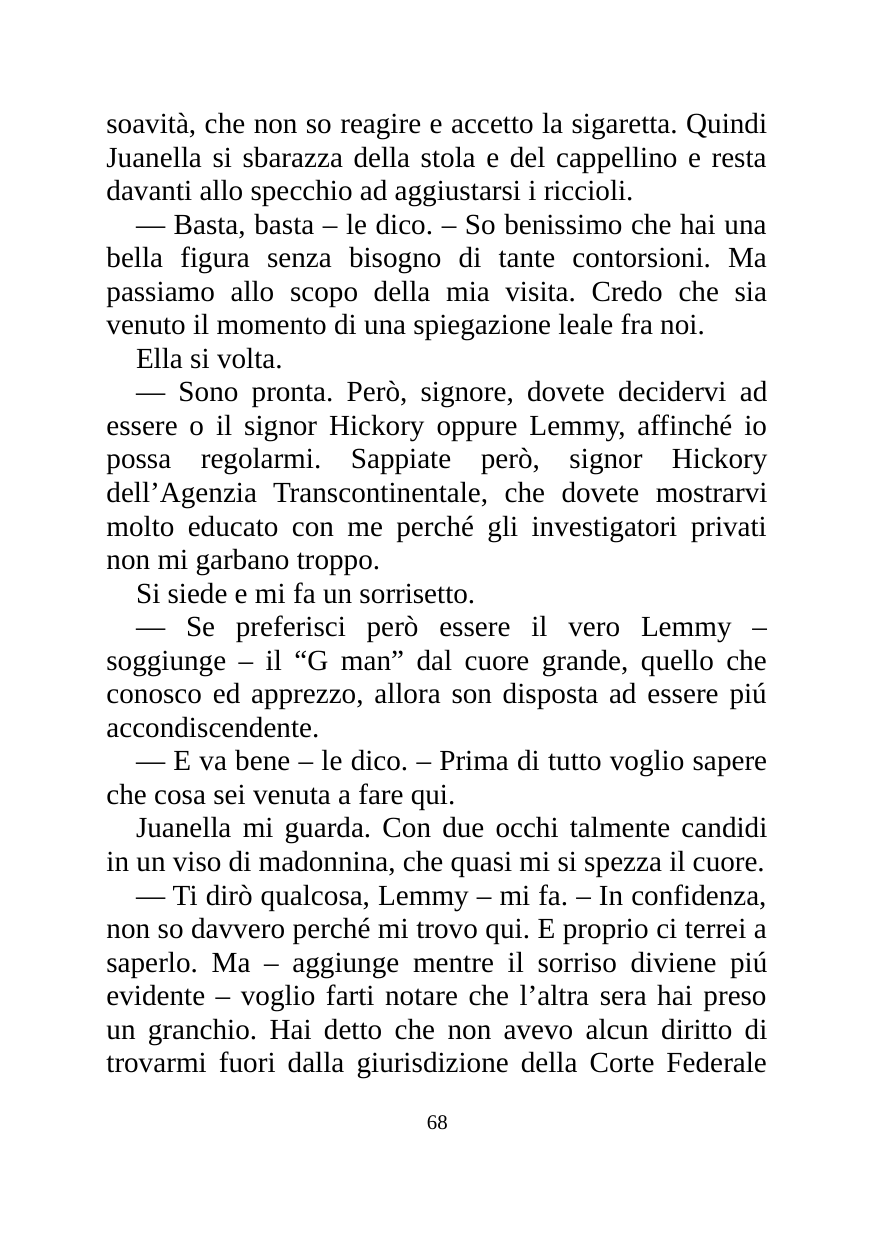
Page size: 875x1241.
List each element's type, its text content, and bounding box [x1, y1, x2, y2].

text — Ti dirò qualcosa, Lemmy – mi fa. – In confidenza, non so davvero perché mi trovo qui. E proprio ci terrei a saperlo. Ma – aggiunge mentre il sorriso diviene piú evidente – voglio farti notare che l’altra sera hai preso un granchio. Hai detto che non avevo alcun diritto di trovarmi fuori dalla giurisdizione della Corte Federale [106, 878, 768, 1079]
text soavità, che non so reagire e accetto la sigaretta. Quindi Juanella si sbarazza della stola e del cappellino e resta davanti allo specchio ad aggiustarsi i riccioli. [106, 106, 768, 207]
text Ella si volta. [106, 341, 768, 374]
text — Sono pronta. Però, signore, dovete decidervi ad essere o il signor Hickory oppure Lemmy, affinché io possa regolarmi. Sappiate però, signor Hickory dell’Agenzia Transcontinentale, che dovete mostrarvi molto educato con me perché gli investigatori privati non mi garbano troppo. [106, 374, 768, 576]
text — Se preferisci però essere il vero Lemmy – soggiunge – il “G man” dal cuore grande, quello che conosco ed apprezzo, allora son disposta ad essere piú accondiscendente. [106, 609, 768, 743]
text Si siede e mi fa un sorrisetto. [106, 576, 768, 609]
text — E va bene – le dico. – Prima di tutto voglio sapere che cosa sei venuta a fare qui. [106, 743, 768, 811]
text Juanella mi guarda. Con due occhi talmente candidi in un viso di madonnina, che quasi mi si spezza il cuore. [106, 811, 768, 878]
text — Basta, basta – le dico. – So benissimo che hai una bella figura senza bisogno di tante contorsioni. Ma passiamo allo scopo della mia visita. Credo che sia venuto il momento di una spiegazione leale fra noi. [106, 207, 768, 341]
